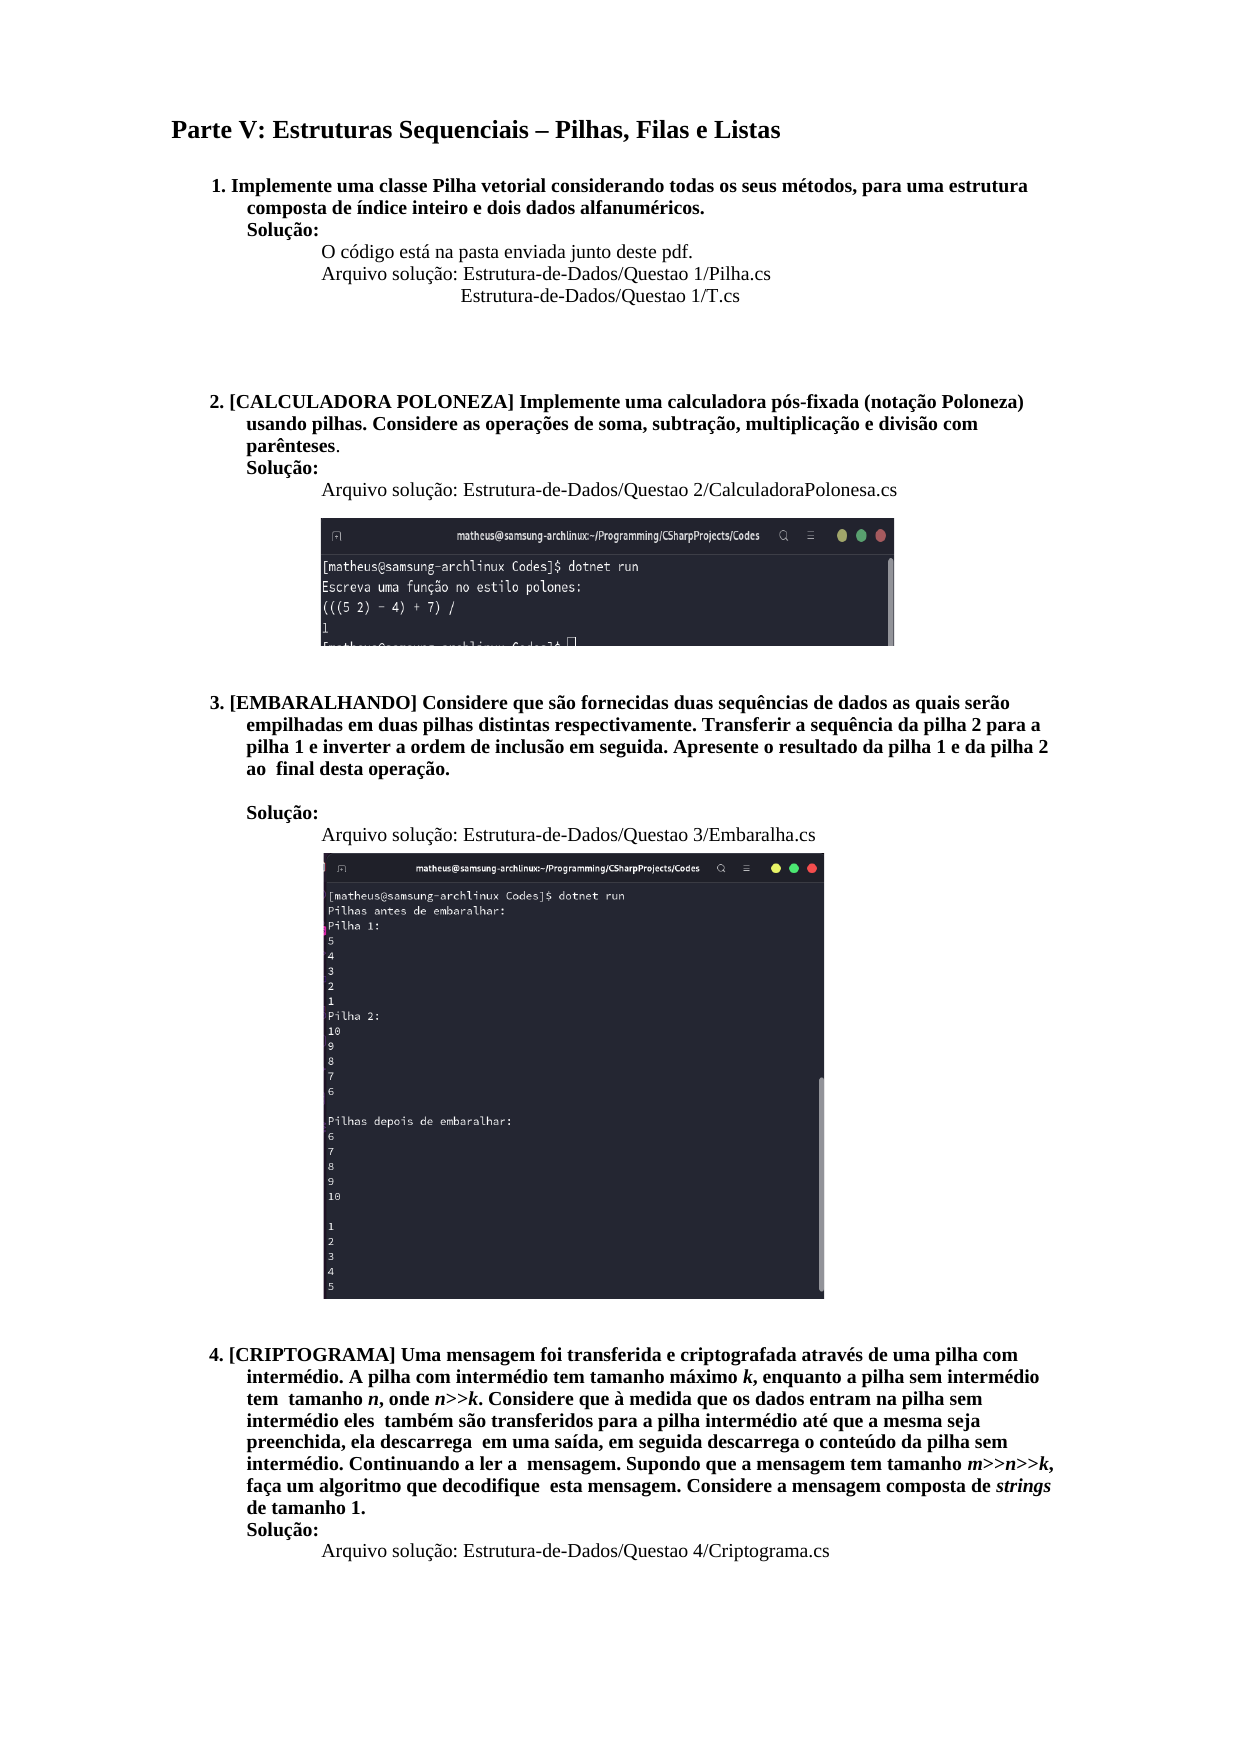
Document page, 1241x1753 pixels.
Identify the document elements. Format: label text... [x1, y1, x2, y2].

picture [320, 518, 895, 646]
text 1. Implemente uma classe Pilha vetorial considerando todas os seus métodos, para uma estrutura composta de índice inteiro e dois dados alfanuméricos. Solução: O código está na pasta enviada junto deste pdf. Arquivo solução: Estrutura-de-Dados/Questao 1/Pilha.cs Estrutura-de-Dados/Questao 1/T.cs [211, 175, 1035, 307]
picture [323, 853, 825, 1299]
text 4. [CRIPTOGRAMA] Uma mensagem foi transferida e criptografada através de uma pilha com intermédio. A pilha com intermédio tem tamanho máximo k, enquanto a pilha sem intermédio tem tamanho n, onde n>>k. Considere que à medida que os dados entram na pilha sem intermédio eles também são transferidos para a pilha intermédio até que a mesma seja preenchida, ela descarrega em uma saída, em seguida descarrega o conteúdo da pilha sem intermédio. Continuando a ler a mensagem. Supondo que a mensagem tem tamanho m>>n>>k, faça um algoritmo que decodifique esta mensagem. Considere a mensagem composta de strings de tamanho 1. Solução: Arquivo solução: Estrutura-de-Dados/Questao 4/Criptograma.cs [209, 1344, 1072, 1562]
text 3. [EMBARALHANDO] Considere que são fornecidas duas sequências de dados as quais serão empilhadas em duas pilhas distintas respectivamente. Transferir a sequência da pilha 2 para a pilha 1 e inverter a ordem de inclusão em seguida. Apresente o resultado da pilha 1 e da pilha 2 ao final desta operação. Solução: Arquivo solução: Estrutura-de-Dados/Questao 3/Embaralha.cs [209, 692, 1071, 1320]
text Parte V: Estruturas Sequenciais – Pilhas, Filas e Listas [171, 114, 1074, 144]
text 2. [CALCULADORA POLONEZA] Implemente uma calculadora pós-fixada (notação Poloneza) usando pilhas. Considere as operações de soma, subtração, multiplicação e divisão com parênteses. Solução: Arquivo solução: Estrutura-de-Dados/Questao 2/CalculadoraPolonesa.cs [209, 391, 1044, 668]
